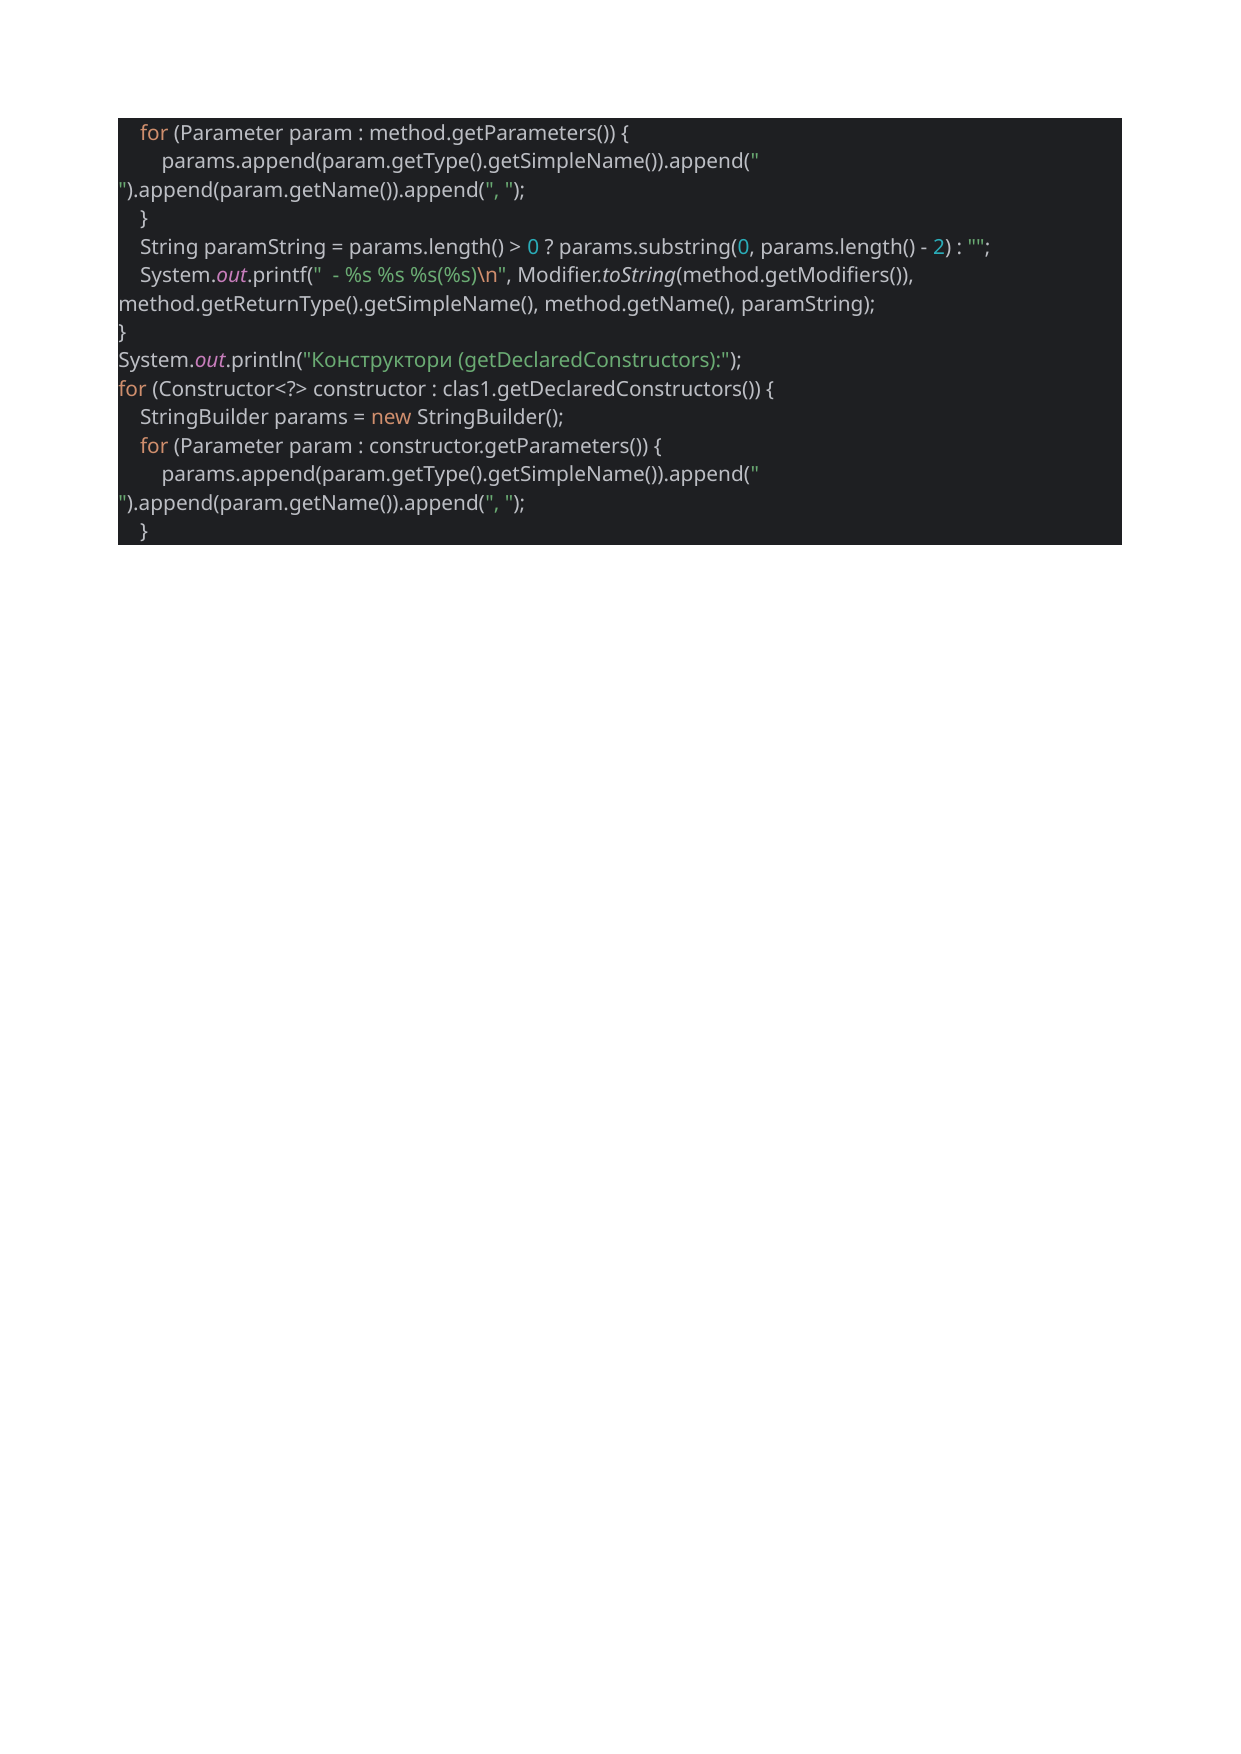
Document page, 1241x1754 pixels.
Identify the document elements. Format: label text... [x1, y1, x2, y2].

text for (Parameter param : method.getParameters()) { params.append(param.getType().getSimpleName()).append(" ").append(param.getName()).append(", "); } String paramString = params.length() > 0 ? params.substring(0, params.length() - 2) : ""; System.out.printf(" - %s %s %s(%s)\n", Modifier.toString(method.getModifiers()), method.getReturnType().getSimpleName(), method.getName(), paramString); } [118, 118, 1122, 346]
text System.out.println("Конструктори (getDeclaredConstructors):"); for (Constructor<?> constructor : clas1.getDeclaredConstructors()) { StringBuilder params = new StringBuilder(); for (Parameter param : constructor.getParameters()) { params.append(param.getType().getSimpleName()).append(" ").append(param.getName()).append(", "); } [118, 346, 1122, 545]
